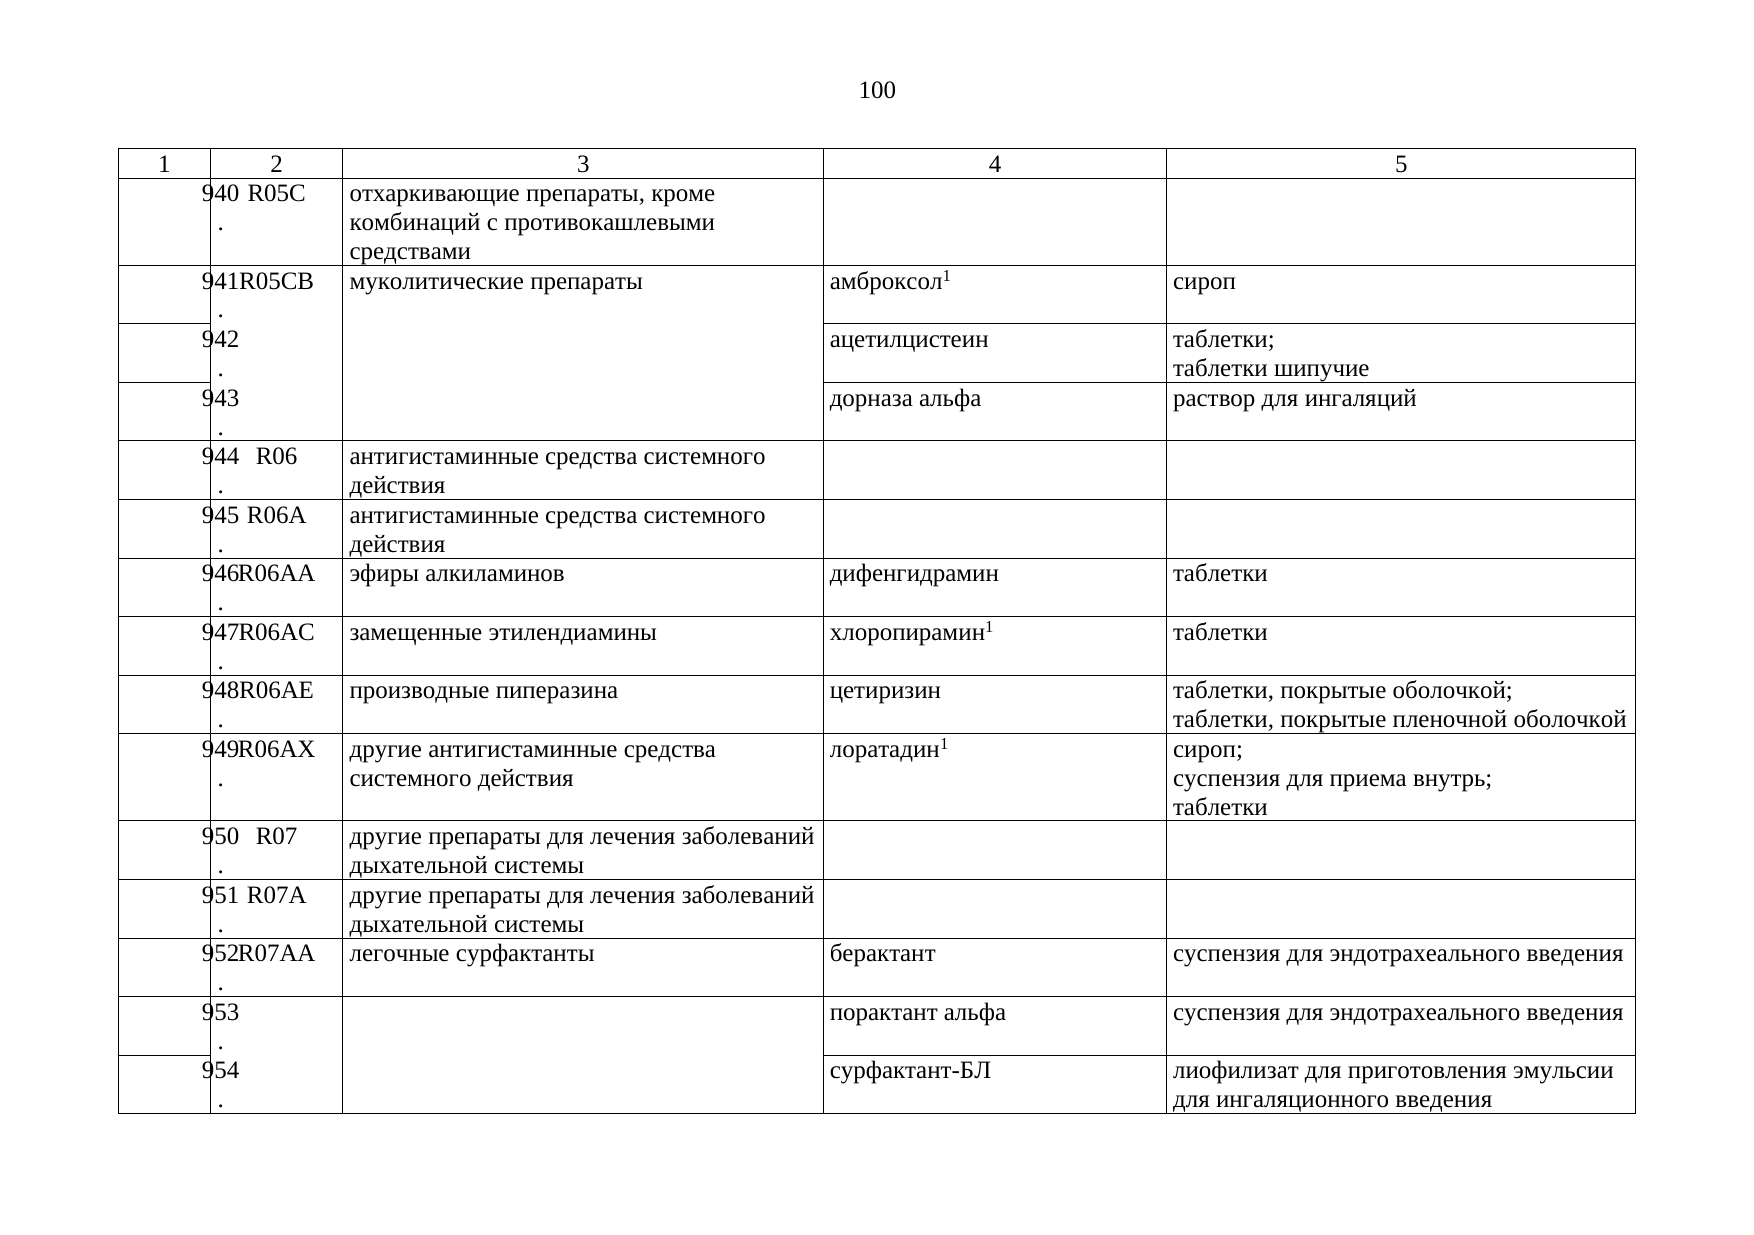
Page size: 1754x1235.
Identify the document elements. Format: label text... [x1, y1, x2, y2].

table_header 2 [211, 149, 342, 177]
table_cell R07A [211, 880, 342, 937]
table_cell [824, 821, 1166, 879]
table_cell [119, 997, 210, 1054]
table_cell [343, 1055, 823, 1113]
table_cell [824, 880, 1166, 937]
table_cell дифенгидрамин [824, 559, 1166, 616]
table_cell [119, 1056, 210, 1113]
table_cell антигистаминные средства системного действия [343, 500, 823, 557]
table_cell [204, 391, 210, 398]
table_cell легочные сурфактанты [343, 939, 823, 996]
table_cell [119, 676, 210, 733]
table_cell [119, 939, 210, 996]
table_cell таблетки; таблетки шипучие [1167, 324, 1635, 382]
table_cell [211, 1055, 342, 1113]
table_cell [343, 997, 823, 1054]
table_cell сироп [1167, 266, 1635, 323]
table_cell R06AX [211, 734, 342, 820]
table_cell [204, 449, 210, 456]
table_cell R07 [211, 821, 342, 879]
table_cell берактант [824, 939, 1166, 996]
table_cell [824, 179, 1166, 265]
table_cell [119, 324, 210, 382]
table_cell R05C [211, 179, 342, 265]
table_cell хлоропирамин1 [824, 617, 1166, 674]
table_cell отхаркивающие препараты, кроме комбинаций с противокашлевыми средствами [343, 179, 823, 265]
table_header 4 [824, 149, 1166, 177]
table_cell R05CB [211, 266, 342, 440]
table_cell муколитические препараты [343, 266, 823, 440]
table_cell амброксол1 [824, 266, 1166, 323]
table_cell R06AС [211, 617, 342, 674]
table_cell R06AE [211, 676, 342, 733]
table_cell другие препараты для лечения заболеваний дыхательной системы [343, 821, 823, 879]
table_cell [119, 500, 210, 557]
table_cell [1167, 880, 1635, 937]
table_cell [204, 1005, 210, 1012]
table_cell порактант альфа [824, 997, 1166, 1054]
table_cell [119, 734, 210, 820]
table_cell [119, 880, 210, 937]
table_cell [204, 946, 210, 953]
table_cell R06A [211, 500, 342, 557]
table_cell таблетки [1167, 617, 1635, 674]
table_cell [119, 441, 210, 499]
table_cell дорназа альфа [824, 383, 1166, 440]
table_cell [204, 742, 210, 749]
table_cell [204, 566, 210, 573]
table_cell [204, 625, 210, 632]
table_cell R07AA [211, 939, 342, 996]
table_cell другие препараты для лечения заболеваний дыхательной системы [343, 880, 823, 937]
table_cell эфиры алкиламинов [343, 559, 823, 616]
table_cell таблетки [1167, 559, 1635, 616]
table_cell производные пиперазина [343, 676, 823, 733]
table_cell [119, 179, 210, 265]
table_cell [204, 332, 210, 339]
table_cell [204, 1063, 210, 1070]
table_cell [119, 383, 210, 440]
table_cell лиофилизат для приготовления эмульсии для ингаляционного введения [1167, 1056, 1635, 1113]
table_cell сурфактант-БЛ [824, 1056, 1166, 1113]
table_cell суспензия для эндотрахеального введения [1167, 939, 1635, 996]
table_cell [1167, 441, 1635, 499]
table_cell [119, 821, 210, 879]
table_cell [1167, 179, 1635, 265]
table_cell [1167, 500, 1635, 557]
table_cell таблетки, покрытые оболочкой; таблетки, покрытые пленочной оболочкой [1167, 676, 1635, 733]
table_cell [204, 829, 210, 836]
table_header 3 [343, 149, 823, 177]
table_cell [119, 559, 210, 616]
table_cell [204, 186, 210, 193]
table_cell раствор для ингаляций [1167, 383, 1635, 440]
table_cell сироп; суспензия для приема внутрь; таблетки [1167, 734, 1635, 820]
table_cell [824, 500, 1166, 557]
table_header 1 [119, 149, 210, 177]
table_cell [204, 274, 210, 281]
table_cell суспензия для эндотрахеального введения [1167, 997, 1635, 1054]
table_cell [211, 997, 342, 1054]
table_cell [204, 508, 210, 515]
table_cell [824, 441, 1166, 499]
table_cell [1167, 821, 1635, 879]
table_cell R06 [211, 441, 342, 499]
table_cell антигистаминные средства системного действия [343, 441, 823, 499]
table_cell ацетилцистеин [824, 324, 1166, 382]
table_cell R06AА [211, 559, 342, 616]
table_cell [204, 683, 210, 690]
table_cell другие антигистаминные средства системного действия [343, 734, 823, 820]
table_cell [119, 266, 210, 323]
table_header 5 [1167, 149, 1635, 177]
table_cell лоратадин1 [824, 734, 1166, 820]
table_cell замещенные этилендиамины [343, 617, 823, 674]
table_cell [119, 617, 210, 674]
table_cell цетиризин [824, 676, 1166, 733]
table_cell [204, 888, 210, 895]
